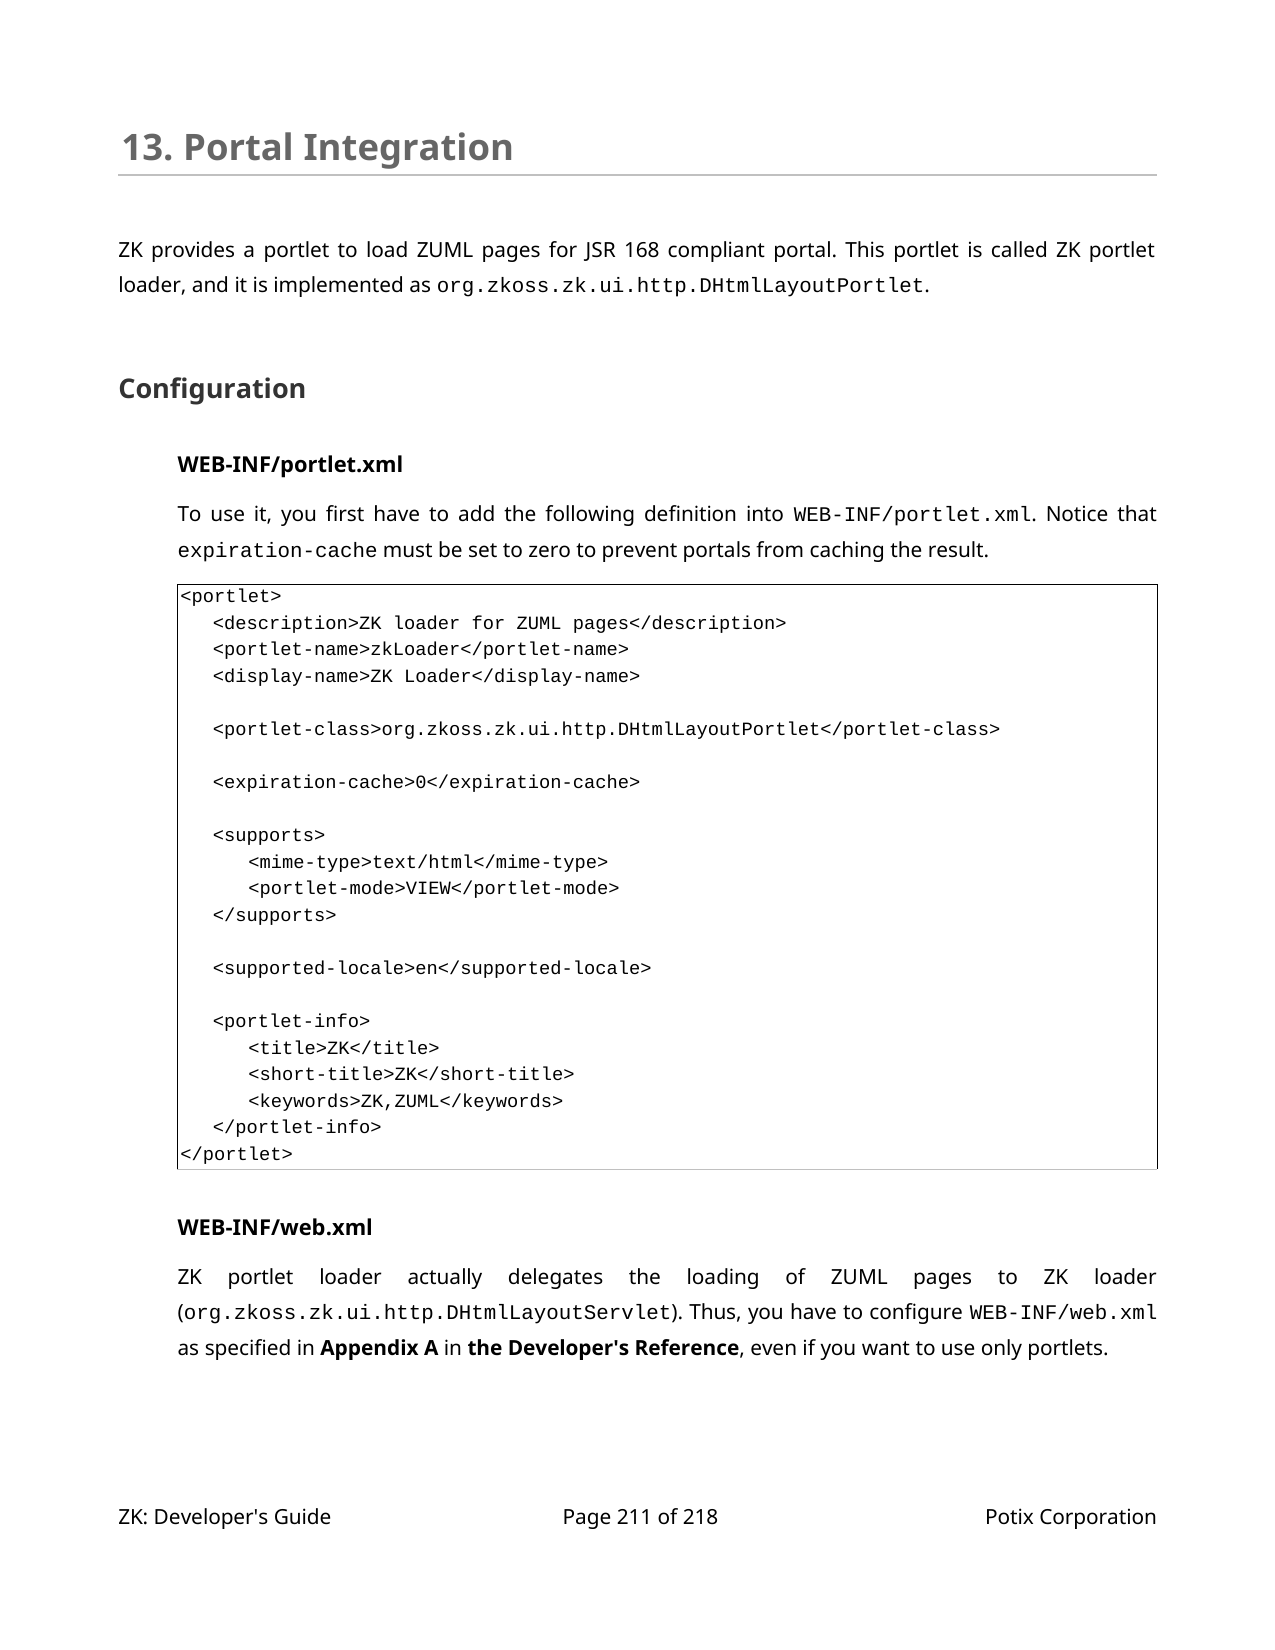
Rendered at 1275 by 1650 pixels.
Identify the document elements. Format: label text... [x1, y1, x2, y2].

subtitle WEB-INF/web.xml [177, 1212, 1157, 1242]
subtitle Configuration [118, 369, 1157, 406]
text ZK portlet loader actually delegates the loading of ZUML pages to ZK loader (org.zkoss.zk.ui.http.DHtmlLayoutServlet). Thus, you have to configure WEB-INF/web.xml as specified in Appendix A in the Developer's Reference, even if you want to use only portlets. [177, 1262, 1157, 1361]
subtitle 13. Portal Integration [118, 118, 1157, 174]
text To use it, you first have to add the following definition into WEB-INF/portlet.xml. Notice that expiration-cache must be set to zero to prevent portals from caching the result. [177, 499, 1157, 563]
subtitle WEB-INF/portlet.xml [177, 449, 1157, 479]
text ZK provides a portlet to load ZUML pages for JSR 168 compliant portal. This portlet is called ZK portlet loader, and it is implemented as org.zkoss.zk.ui.http.DHtmlLayoutPortlet. [118, 235, 1157, 299]
text <portlet> <description>ZK loader for ZUML pages</description> <portlet-name>zkLoader</portlet-name> <display-name>ZK Loader</display-name> <portlet-class>org.zkoss.zk.ui.http.DHtmlLayoutPortlet</portlet-class> <expiration-cache>0</expiration-cache> <supports> <mime-type>text/html</mime-type> <portlet-mode>VIEW</portlet-mode> </supports> <supported-locale>en</supported-locale> <portlet-info> <title>ZK</title> <short-title>ZK</short-title> <keywords>ZK,ZUML</keywords> </portlet-info> </portlet> [178, 585, 1157, 1169]
